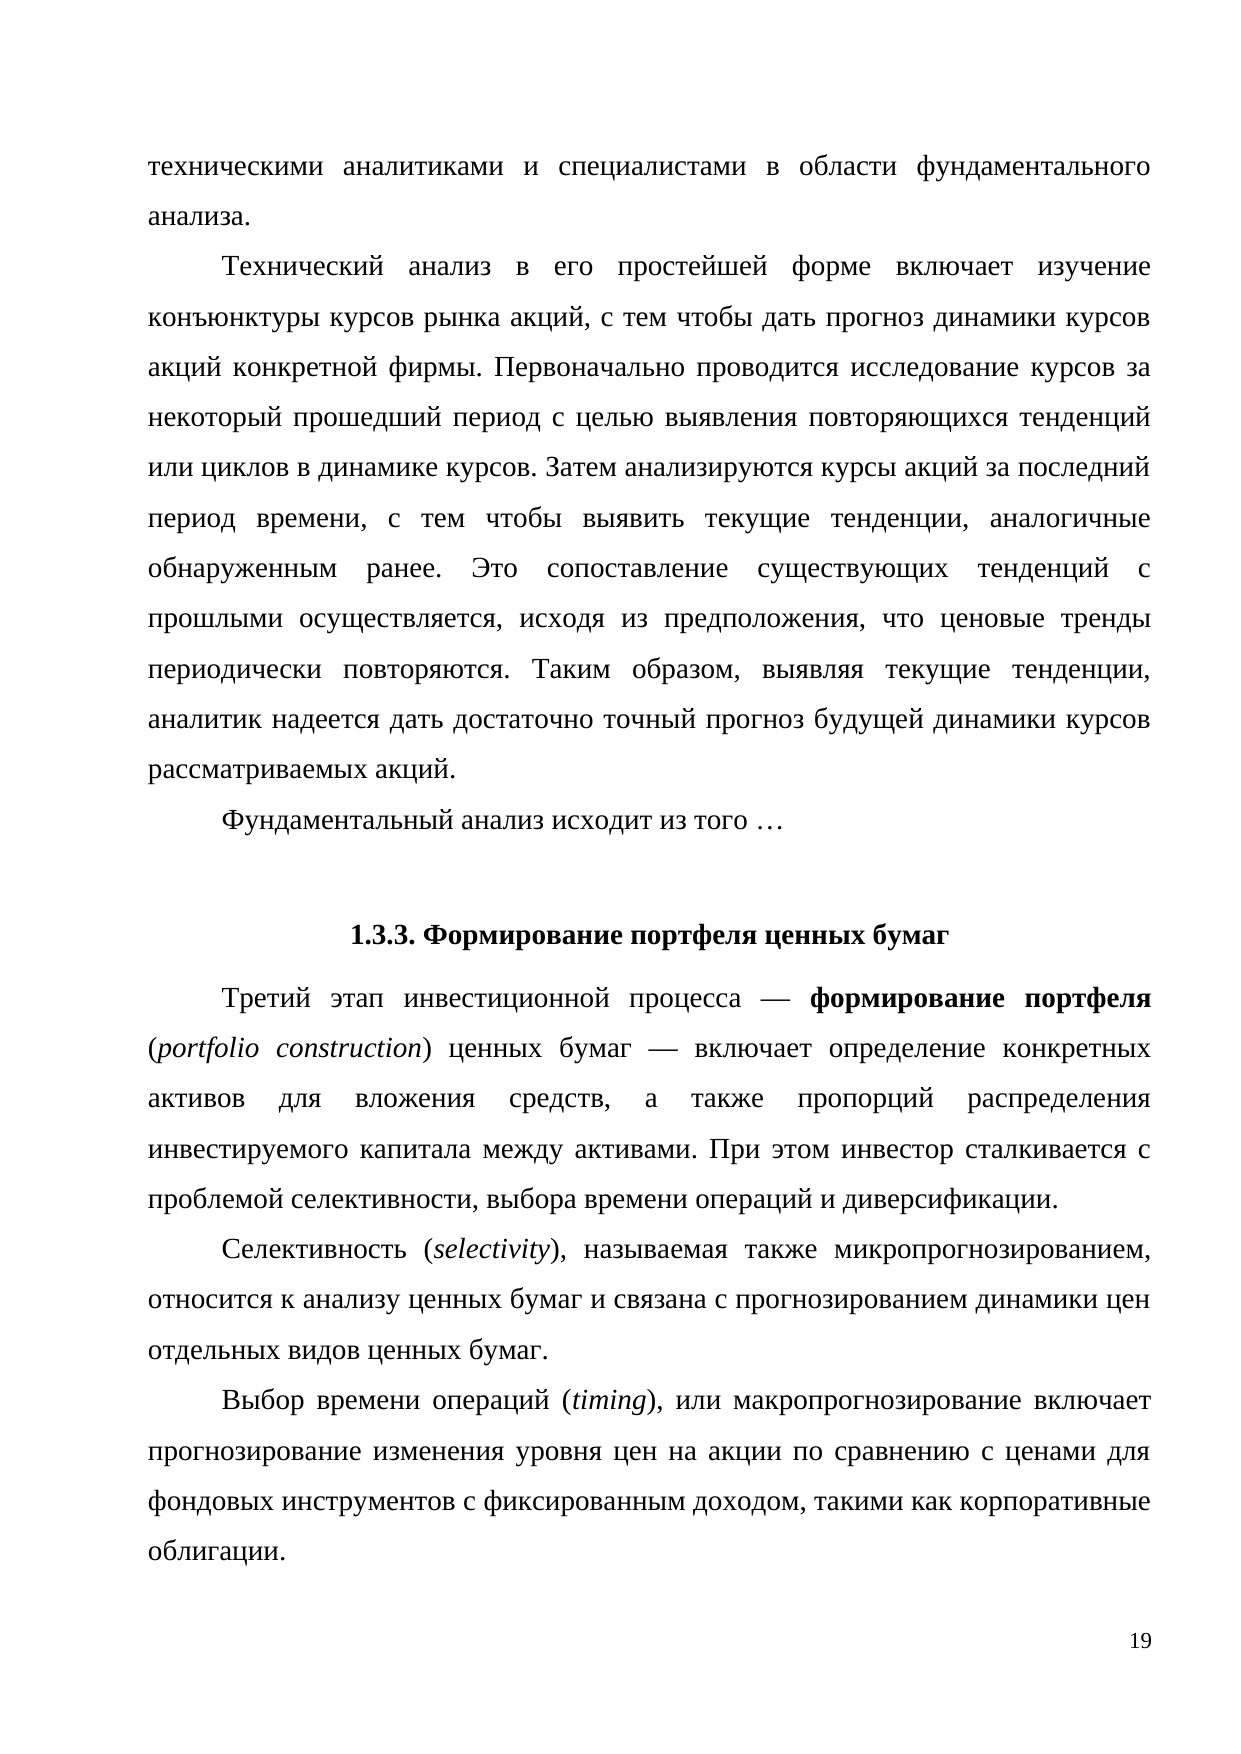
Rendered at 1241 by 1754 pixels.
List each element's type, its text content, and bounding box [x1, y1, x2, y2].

text Селективность (selectivity), называемая также микропрогнозированием, относится к анализу ценных бумаг и связана с прогнозированием динамики цен отдельных видов ценных бумаг. [148, 1231, 1152, 1366]
text Технический анализ в его простейшей форме включает изучение конъюнктуры курсов рынка акций, с тем чтобы дать прогноз динамики курсов акций конкретной фирмы. Первоначально проводится исследование курсов за некоторый прошедший период с целью выявления повторяющихся тенденций или циклов в динамике курсов. Затем анализируются курсы акций за последний период времени, с тем чтобы выявить текущие тенденции, аналогичные обнаруженным ранее. Это сопоставление существующих тенденций с прошлыми осуществляется, исходя из предположения, что ценовые тренды периодически повторяются. Таким образом, выявляя текущие тенденции, аналитик надеется дать достаточно точный прогноз будущей динамики курсов рассматриваемых акций. [148, 248, 1152, 785]
text Выбор времени операций (timing), или макропрогнозирование включает прогнозирование изменения уровня цен на акции по сравнению с ценами для фондовых инструментов с фиксированным доходом, такими как корпоративные облигации. [148, 1382, 1152, 1567]
text техническими аналитиками и специалистами в области фундаментального анализа. [148, 148, 1152, 232]
text Третий этап инвестиционной процесса — формирование портфеля (portfolio construction) ценных бумаг — включает определение конкретных активов для вложения средств, а также пропорций распределения инвестируемого капитала между активами. При этом инвестор сталкивается с проблемой селективности, выбора времени операций и диверсификации. [148, 980, 1152, 1214]
subtitle 1.3.3. Формирование портфеля ценных бумаг [148, 917, 1152, 951]
text Фундаментальный анализ исходит из того … [148, 802, 1152, 835]
